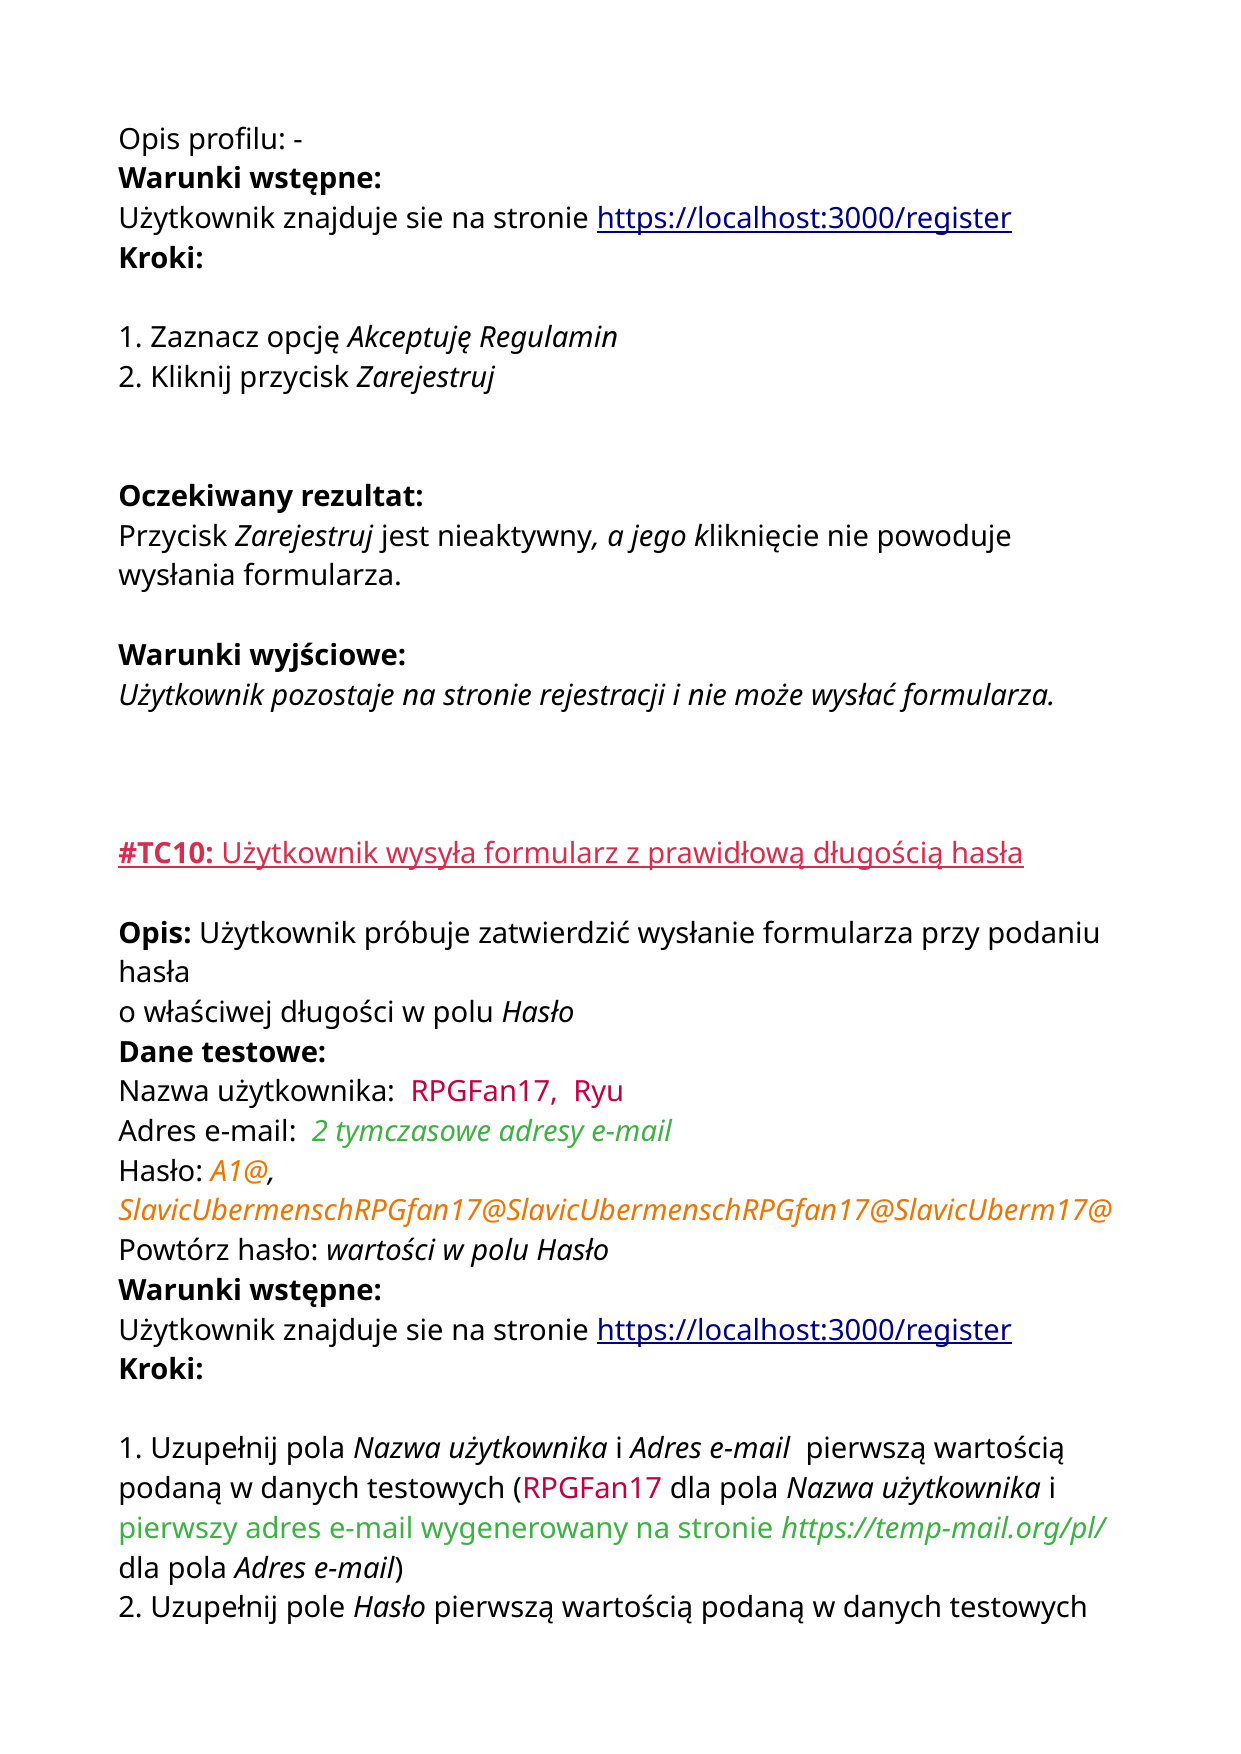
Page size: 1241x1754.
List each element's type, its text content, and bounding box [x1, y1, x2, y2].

text SlavicUbermenschRPGfan17@SlavicUbermenschRPGfan17@SlavicUberm17@ [118, 1190, 1122, 1229]
text Hasło: A1@, [118, 1150, 1122, 1190]
text o właściwej długości w polu Hasło [118, 991, 1122, 1031]
text Warunki wstępne: [118, 158, 1122, 197]
text Oczekiwany rezultat: [118, 475, 1122, 515]
text 2. Uzupełnij pole Hasło pierwszą wartością podaną w danych testowych [118, 1587, 1122, 1626]
text 1. Zaznacz opcję Akceptuję Regulamin [118, 317, 1122, 356]
text Dane testowe: [118, 1031, 1122, 1071]
text Przycisk Zarejestruj jest nieaktywny, a jego kliknięcie nie powoduje wysłania formularza. [118, 515, 1122, 594]
text Powtórz hasło: wartości w polu Hasło [118, 1229, 1122, 1269]
text Użytkownik pozostaje na stronie rejestracji i nie może wysłać formularza. [118, 674, 1122, 713]
text Opis profilu: - [118, 118, 1122, 158]
text #TC10: Użytkownik wysyła formularz z prawidłową długością hasła [118, 832, 1122, 872]
text 2. Kliknij przycisk Zarejestruj [118, 356, 1122, 396]
text 1. Uzupełnij pola Nazwa użytkownika i Adres e-mail pierwszą wartością podaną w danych testowych (RPGFan17 dla pola Nazwa użytkownika i pierwszy adres e-mail wygenerowany na stronie https://temp-mail.org/pl/ dla pola Adres e-mail) [118, 1428, 1122, 1587]
text Warunki wyjściowe: [118, 634, 1122, 674]
text Kroki: [118, 237, 1122, 277]
text Nazwa użytkownika: RPGFan17, Ryu [118, 1071, 1122, 1110]
text Warunki wstępne: [118, 1269, 1122, 1309]
text Kroki: [118, 1348, 1122, 1388]
text Użytkownik znajduje sie na stronie https://localhost:3000/register [118, 197, 1122, 237]
text Użytkownik znajduje sie na stronie https://localhost:3000/register [118, 1309, 1122, 1348]
text Opis: Użytkownik próbuje zatwierdzić wysłanie formularza przy podaniu hasła [118, 912, 1122, 991]
text Adres e-mail: 2 tymczasowe adresy e-mail [118, 1110, 1122, 1150]
